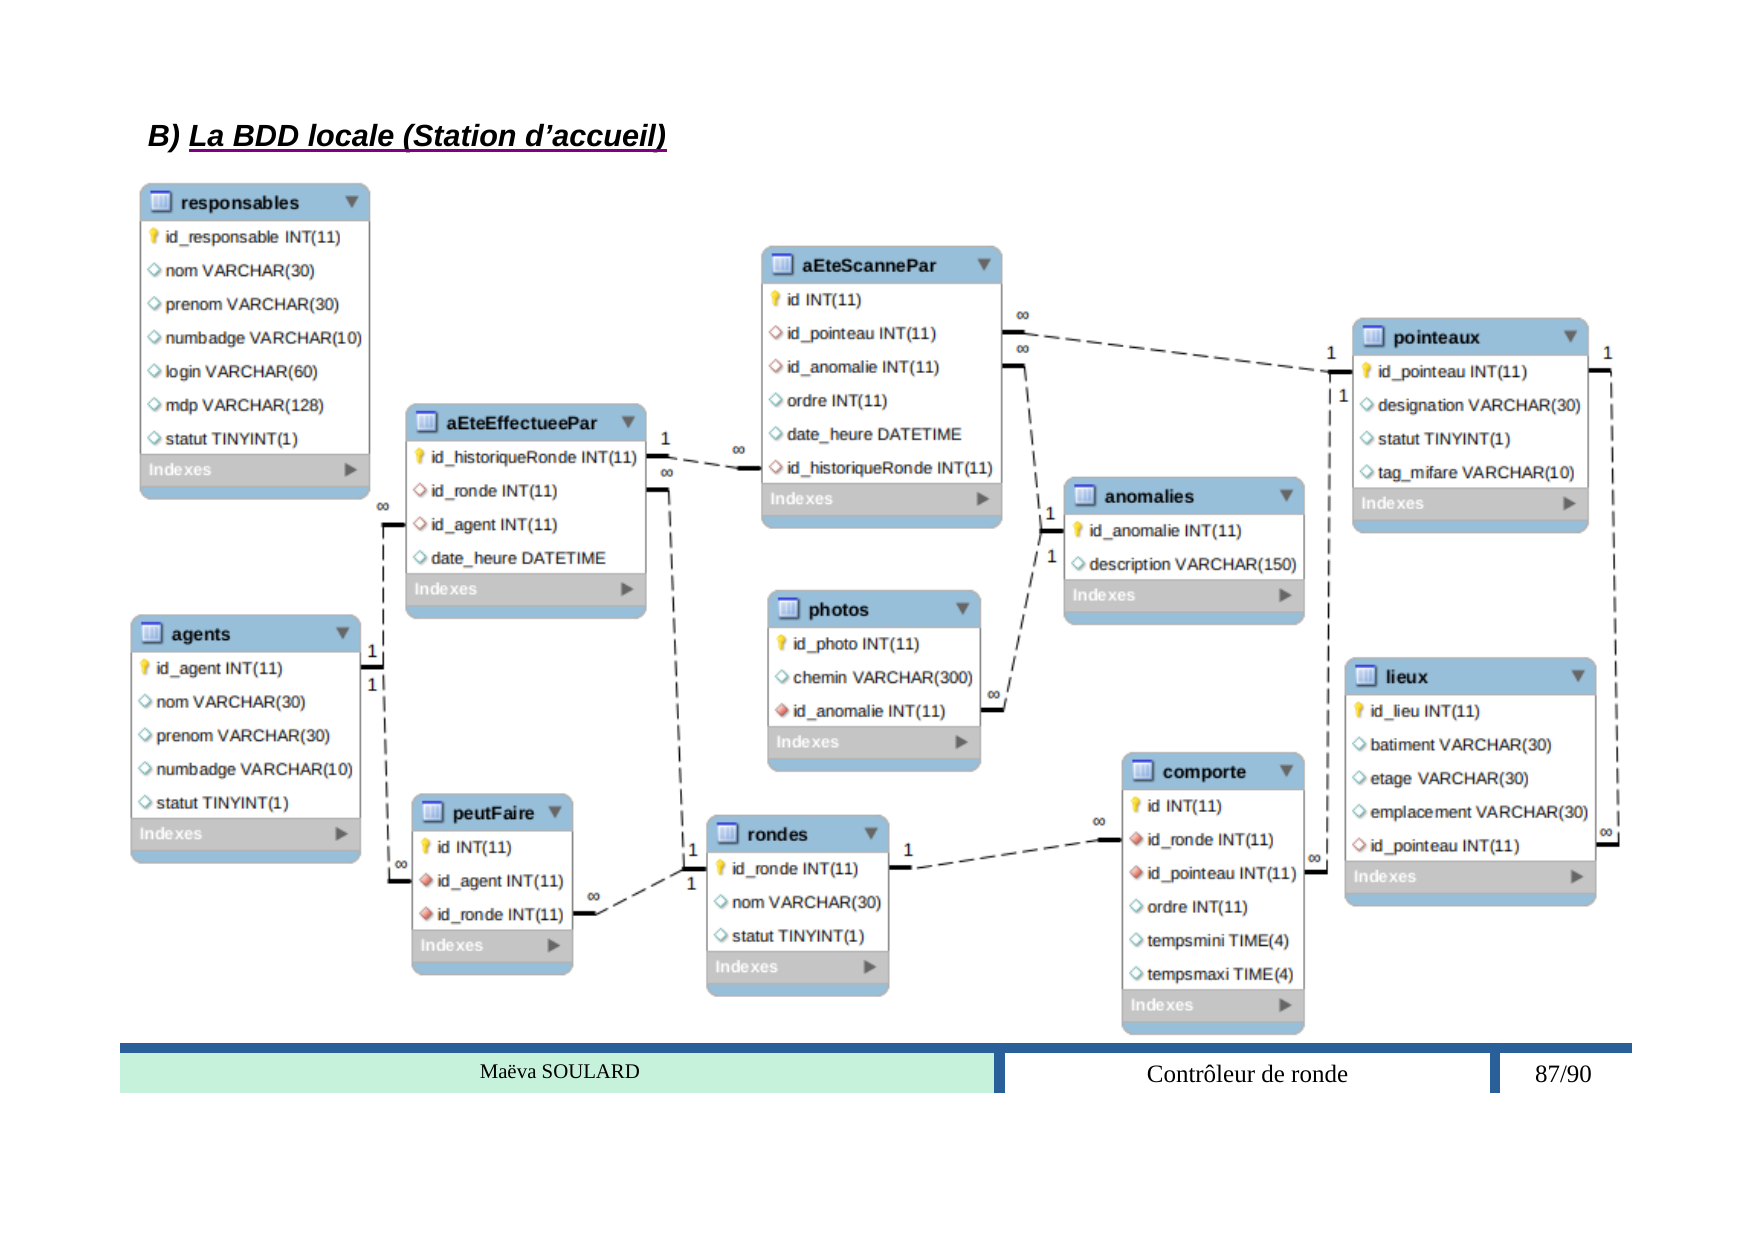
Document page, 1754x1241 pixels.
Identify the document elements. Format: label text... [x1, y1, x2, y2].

subtitle La BDD locale (Station d’accueil) [118, 118, 1636, 153]
picture [117, 181, 1635, 1038]
